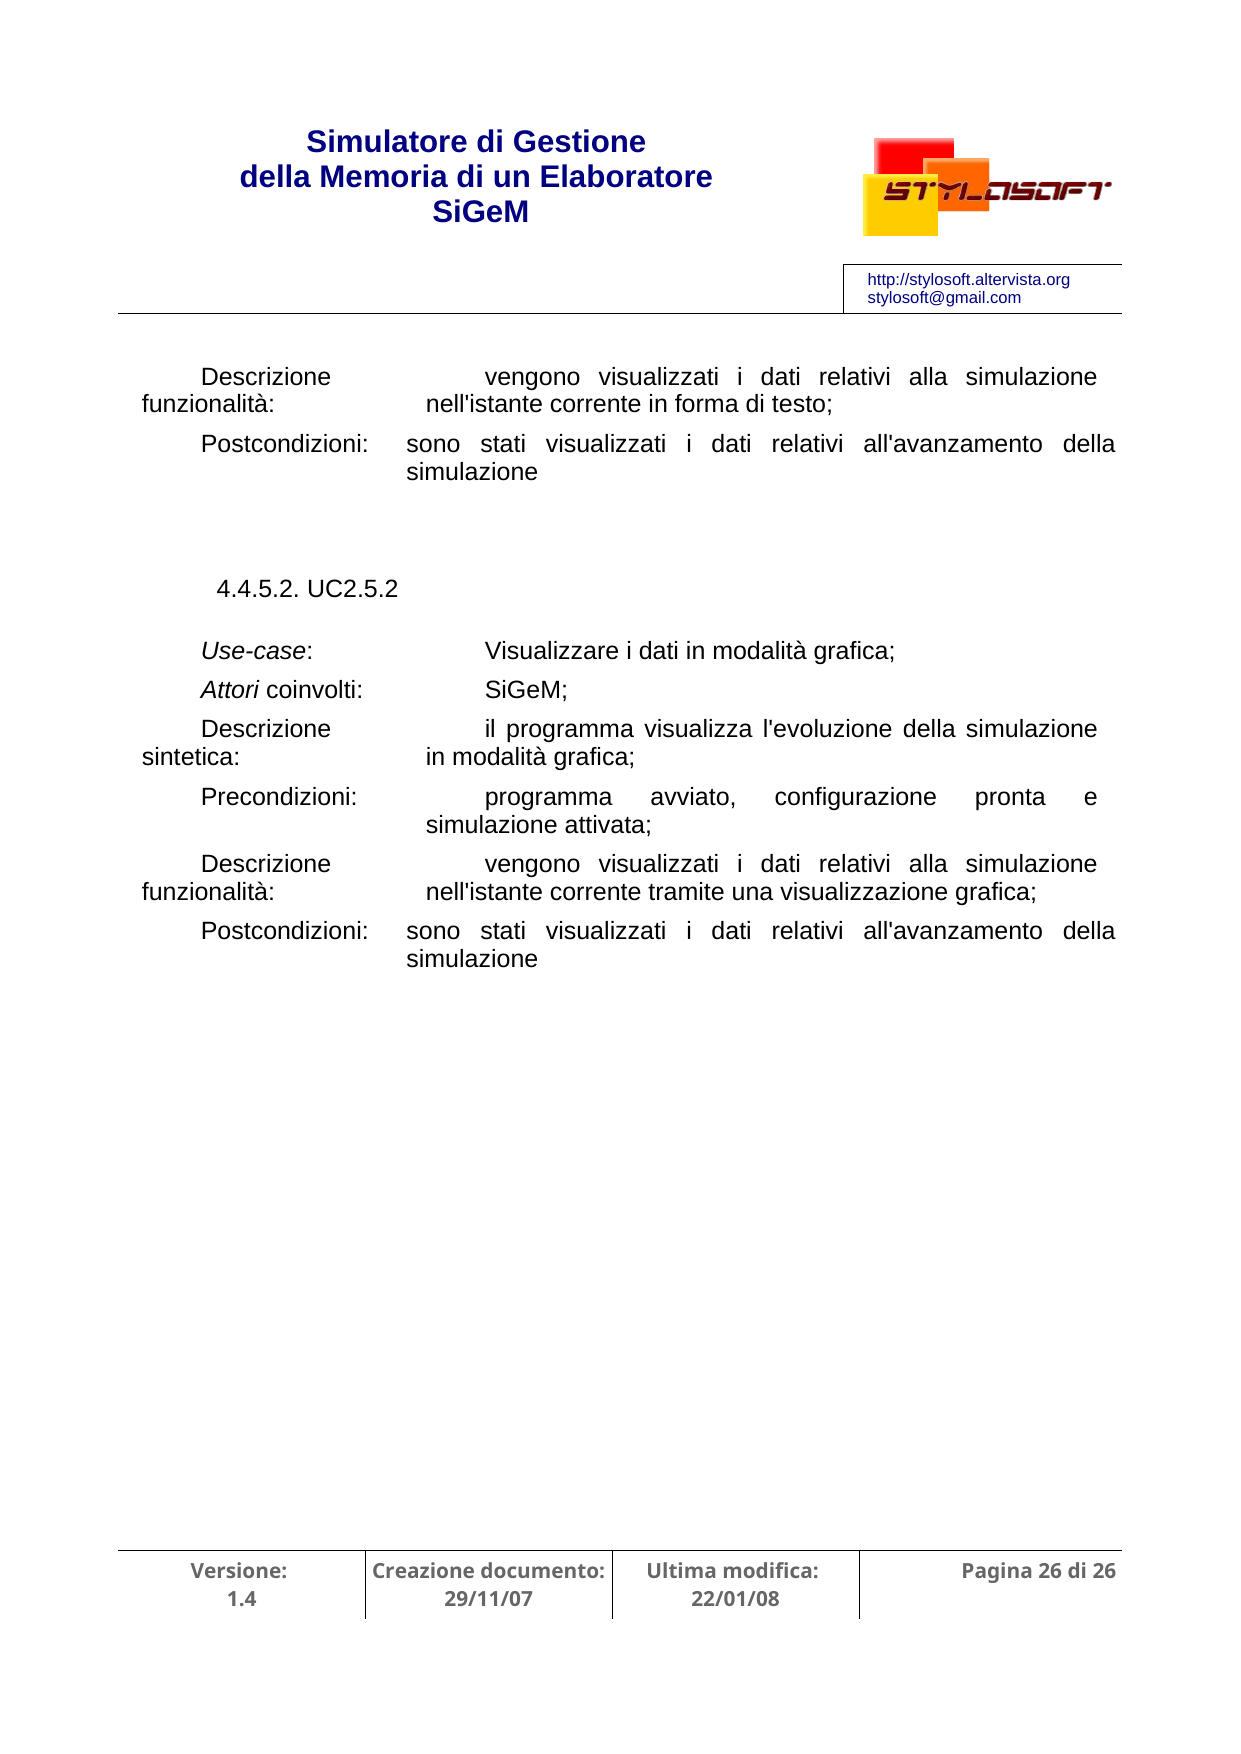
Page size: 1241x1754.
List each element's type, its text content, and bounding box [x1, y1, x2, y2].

table_cell vengono visualizzati i dati relativi alla simulazione nell'istante corrente tramite una visualizzazione grafica; [402, 844, 1122, 911]
table_cell vengono visualizzati i dati relativi alla simulazione nell'istante corrente in forma di testo; [402, 357, 1122, 424]
table_header Visualizzare i dati in modalità grafica; [402, 631, 1122, 670]
table_cell sono stati visualizzati i dati relativi all'avanzamento della simulazione [402, 911, 1122, 979]
table_cell il programma visualizza l'evoluzione della simulazione in modalità grafica; [402, 710, 1122, 777]
table_cell Postcondizioni: [118, 424, 402, 491]
table_header Use-case: [118, 631, 402, 670]
table_cell programma avviato, configurazione pronta e simulazione attivata; [402, 777, 1122, 844]
table_cell Precondizioni: [118, 777, 402, 844]
table_cell sono stati visualizzati i dati relativi all'avanzamento della simulazione [402, 424, 1122, 491]
list UC2.5.2 [157, 575, 1104, 603]
table_cell SiGeM; [402, 670, 1122, 709]
table_cell Attori coinvolti: [118, 670, 402, 709]
table_cell Descrizione sintetica: [118, 710, 402, 777]
table_cell Descrizione funzionalità: [118, 844, 402, 911]
table_cell Descrizione funzionalità: [118, 357, 402, 424]
picture [848, 123, 1117, 247]
table_cell Postcondizioni: [118, 911, 402, 979]
